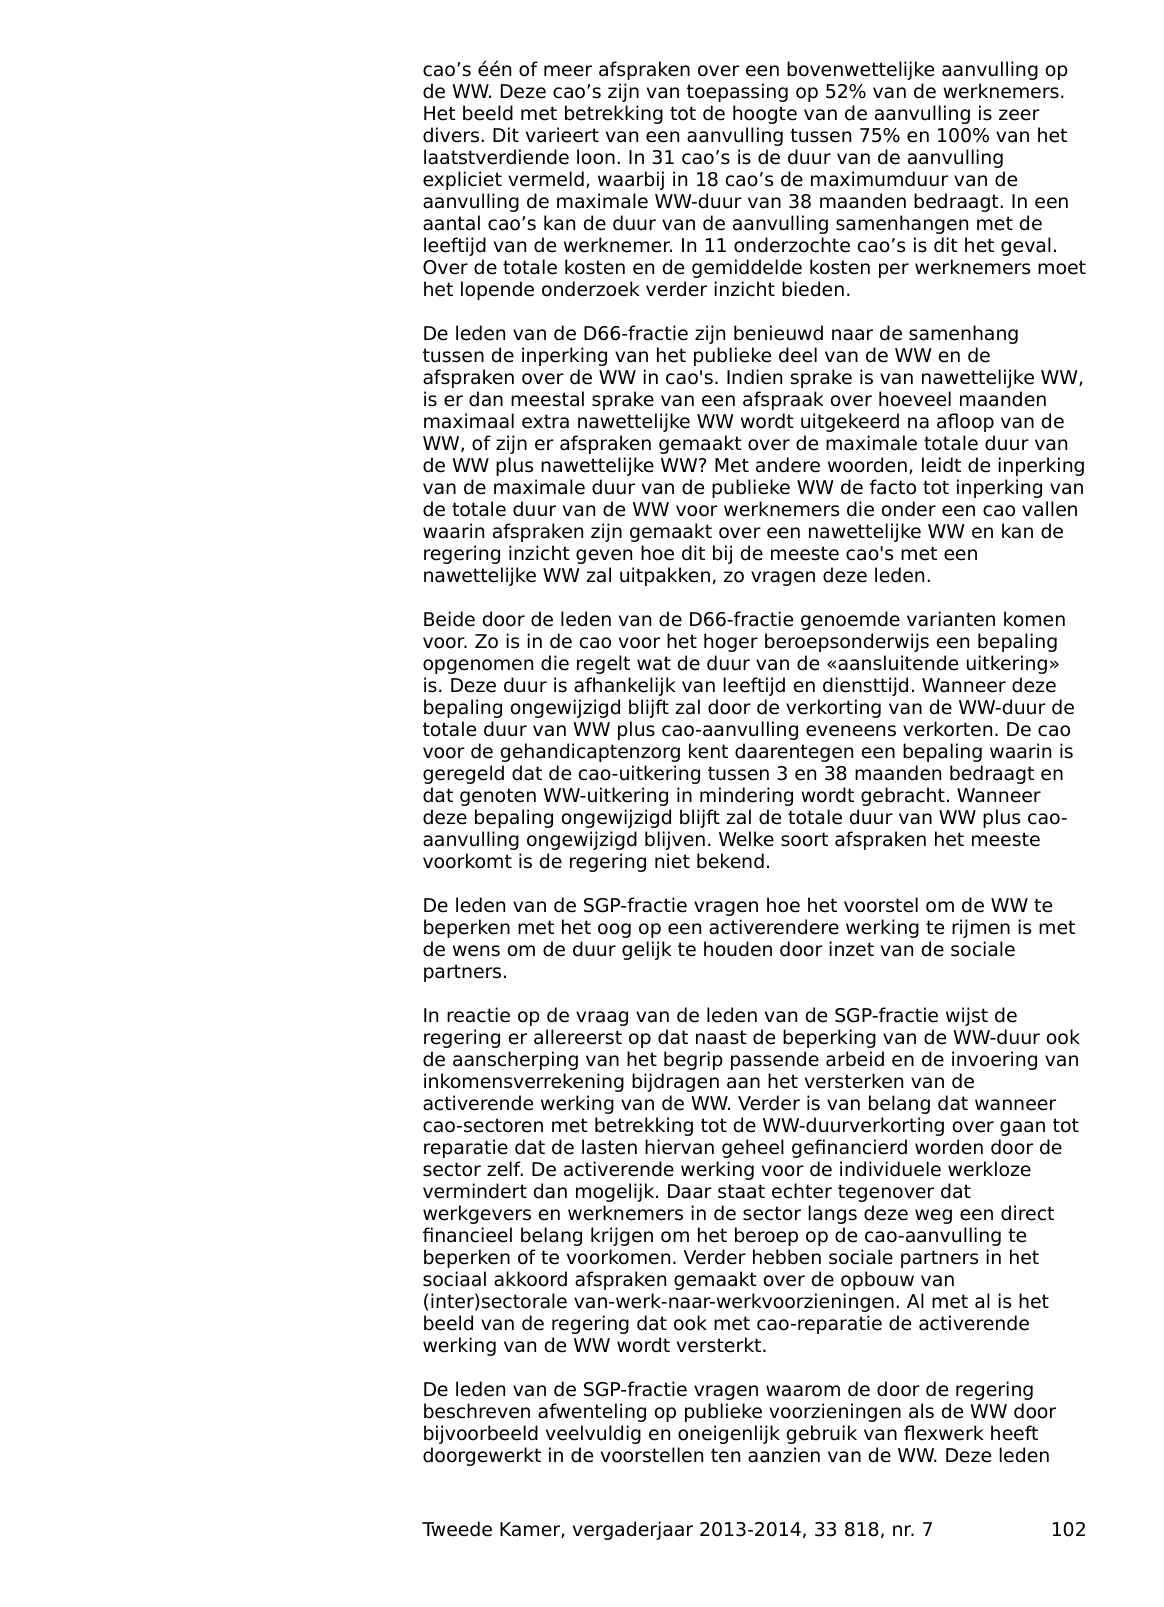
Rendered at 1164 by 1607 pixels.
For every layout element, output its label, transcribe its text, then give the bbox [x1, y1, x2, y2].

text cao’s één of meer afspraken over een bovenwettelijke aanvulling op de WW. Deze cao’s zijn van toepassing op 52% van de werknemers. Het beeld met betrekking tot de hoogte van de aanvulling is zeer divers. Dit varieert van een aanvulling tussen 75% en 100% van het laatstverdiende loon. In 31 cao’s is de duur van de aanvulling expliciet vermeld, waarbij in 18 cao’s de maximumduur van de aanvulling de maximale WW-duur van 38 maanden bedraagt. In een aantal cao’s kan de duur van de aanvulling samenhangen met de leeftijd van de werknemer. In 11 onderzochte cao’s is dit het geval. Over de totale kosten en de gemiddelde kosten per werknemers moet het lopende onderzoek verder inzicht bieden. [422, 59, 1087, 301]
text Beide door de leden van de D66-fractie genoemde varianten komen voor. Zo is in de cao voor het hoger beroepsonderwijs een bepaling opgenomen die regelt wat de duur van de «aansluitende uitkering» is. Deze duur is afhankelijk van leeftijd en diensttijd. Wanneer deze bepaling ongewijzigd blijft zal door de verkorting van de WW-duur de totale duur van WW plus cao-aanvulling eveneens verkorten. De cao voor de gehandicaptenzorg kent daarentegen een bepaling waarin is geregeld dat de cao-uitkering tussen 3 en 38 maanden bedraagt en dat genoten WW-uitkering in mindering wordt gebracht. Wanneer deze bepaling ongewijzigd blijft zal de totale duur van WW plus cao-aanvulling ongewijzigd blijven. Welke soort afspraken het meeste voorkomt is de regering niet bekend. [422, 609, 1087, 873]
text De leden van de SGP-fractie vragen waarom de door de regering beschreven afwenteling op publieke voorzieningen als de WW door bijvoorbeeld veelvuldig en oneigenlijk gebruik van flexwerk heeft doorgewerkt in de voorstellen ten aanzien van de WW. Deze leden [422, 1379, 1087, 1467]
text De leden van de D66-fractie zijn benieuwd naar de samenhang tussen de inperking van het publieke deel van de WW en de afspraken over de WW in cao's. Indien sprake is van nawettelijke WW, is er dan meestal sprake van een afspraak over hoeveel maanden maximaal extra nawettelijke WW wordt uitgekeerd na afloop van de WW, of zijn er afspraken gemaakt over de maximale totale duur van de WW plus nawettelijke WW? Met andere woorden, leidt de inperking van de maximale duur van de publieke WW de facto tot inperking van de totale duur van de WW voor werknemers die onder een cao vallen waarin afspraken zijn gemaakt over een nawettelijke WW en kan de regering inzicht geven hoe dit bij de meeste cao's met een nawettelijke WW zal uitpakken, zo vragen deze leden. [422, 323, 1087, 587]
text De leden van de SGP-fractie vragen hoe het voorstel om de WW te beperken met het oog op een activerendere werking te rijmen is met de wens om de duur gelijk te houden door inzet van de sociale partners. [422, 895, 1087, 983]
text In reactie op de vraag van de leden van de SGP-fractie wijst de regering er allereerst op dat naast de beperking van de WW-duur ook de aanscherping van het begrip passende arbeid en de invoering van inkomensverrekening bijdragen aan het versterken van de activerende werking van de WW. Verder is van belang dat wanneer cao-sectoren met betrekking tot de WW-duurverkorting over gaan tot reparatie dat de lasten hiervan geheel gefinancierd worden door de sector zelf. De activerende werking voor de individuele werkloze vermindert dan mogelijk. Daar staat echter tegenover dat werkgevers en werknemers in de sector langs deze weg een direct financieel belang krijgen om het beroep op de cao-aanvulling te beperken of te voorkomen. Verder hebben sociale partners in het sociaal akkoord afspraken gemaakt over de opbouw van (inter)sectorale van-werk-naar-werkvoorzieningen. Al met al is het beeld van de regering dat ook met cao-reparatie de activerende werking van de WW wordt versterkt. [422, 1005, 1087, 1357]
